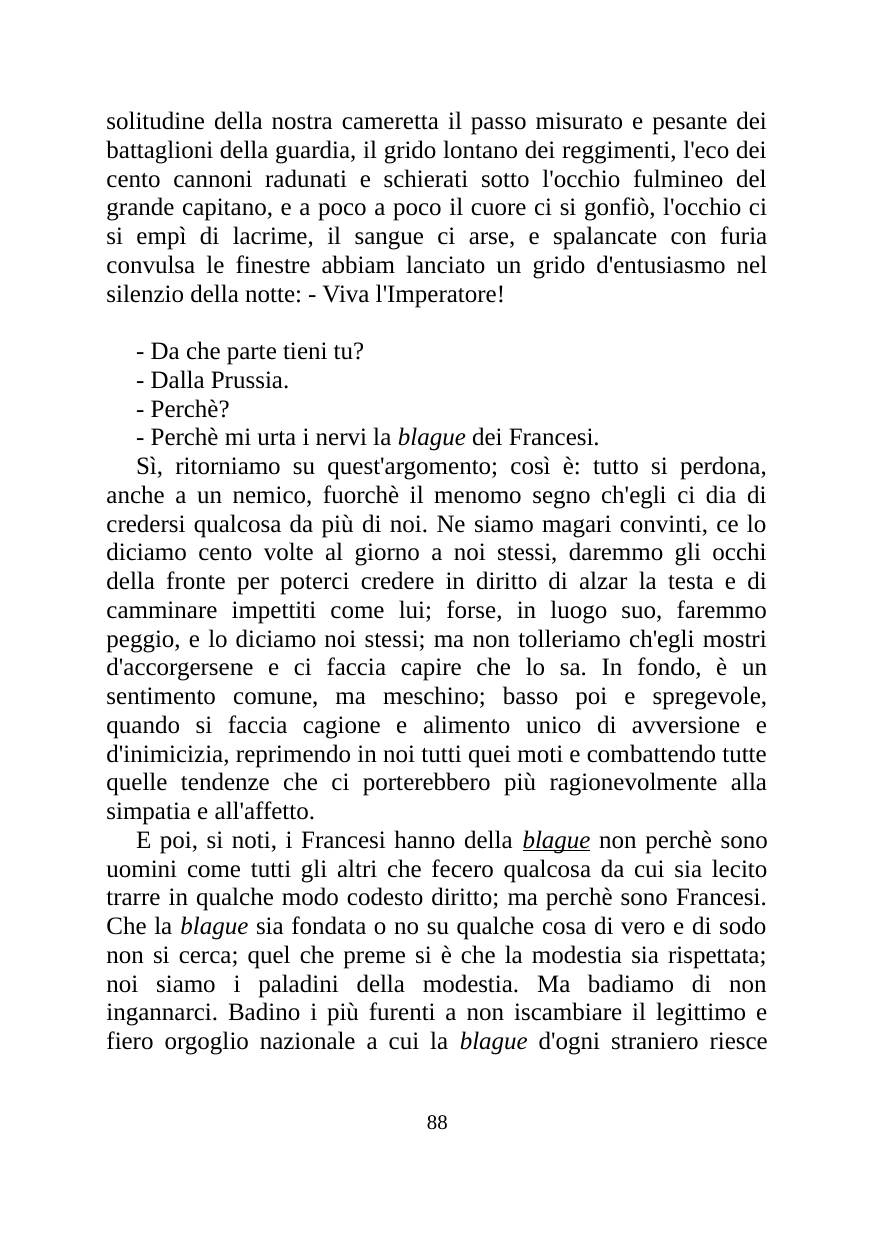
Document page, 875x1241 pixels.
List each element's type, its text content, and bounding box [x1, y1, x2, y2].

text solitudine della nostra cameretta il passo misurato e pesante dei battaglioni della guardia, il grido lontano dei reggimenti, l'eco dei cento cannoni radunati e schierati sotto l'occhio fulmineo del grande capitano, e a poco a poco il cuore ci si gonfiò, l'occhio ci si empì di lacrime, il sangue ci arse, e spalancate con furia convulsa le finestre abbiam lanciato un grido d'entusiasmo nel silenzio della notte: - Viva l'Imperatore! [106, 106, 768, 307]
text - Perchè mi urta i nervi la blague dei Francesi. [106, 422, 768, 451]
text - Perchè? [106, 394, 768, 422]
text E poi, si noti, i Francesi hanno della blague non perchè sono uomini come tutti gli altri che fecero qualcosa da cui sia lecito trarre in qualche modo codesto diritto; ma perchè sono Francesi. Che la blague sia fondata o no su qualche cosa di vero e di sodo non si cerca; quel che preme si è che la modestia sia rispettata; noi siamo i paladini della modestia. Ma badiamo di non ingannarci. Badino i più furenti a non iscambiare il legittimo e fiero orgoglio nazionale a cui la blague d'ogni straniero riesce [106, 825, 768, 1055]
text Sì, ritorniamo su quest'argomento; così è: tutto si perdona, anche a un nemico, fuorchè il menomo segno ch'egli ci dia di credersi qualcosa da più di noi. Ne siamo magari convinti, ce lo diciamo cento volte al giorno a noi stessi, daremmo gli occhi della fronte per poterci credere in diritto di alzar la testa e di camminare impettiti come lui; forse, in luogo suo, faremmo peggio, e lo diciamo noi stessi; ma non tolleriamo ch'egli mostri d'accorgersene e ci faccia capire che lo sa. In fondo, è un sentimento comune, ma meschino; basso poi e spregevole, quando si faccia cagione e alimento unico di avversione e d'inimicizia, reprimendo in noi tutti quei moti e combattendo tutte quelle tendenze che ci porterebbero più ragionevolmente alla simpatia e all'affetto. [106, 451, 768, 825]
text - Dalla Prussia. [106, 365, 768, 394]
text - Da che parte tieni tu? [106, 336, 768, 365]
